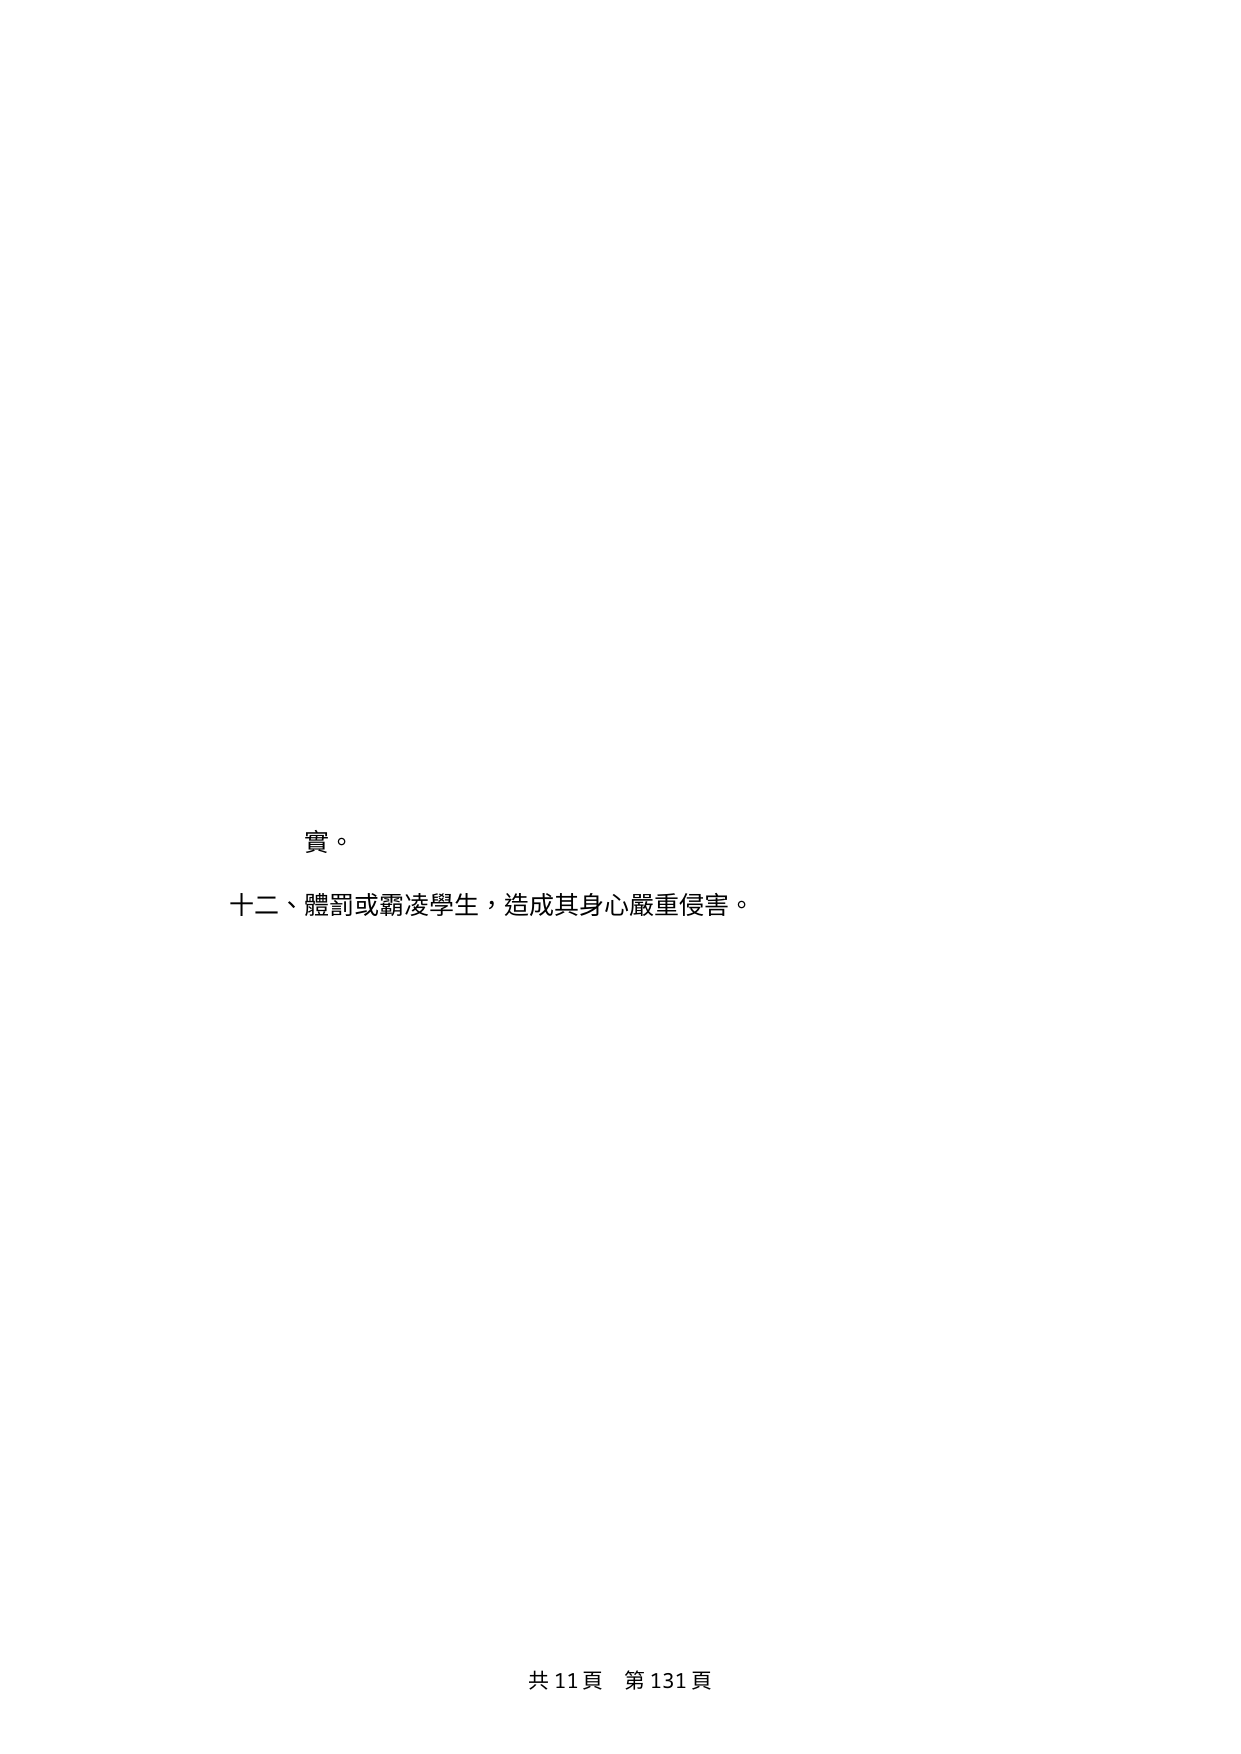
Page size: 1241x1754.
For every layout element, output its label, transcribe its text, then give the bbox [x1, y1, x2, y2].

text 實。 [118, 799, 1122, 862]
text 十二、體罰或霸凌學生，造成其身心嚴重侵害。 [118, 862, 1122, 924]
